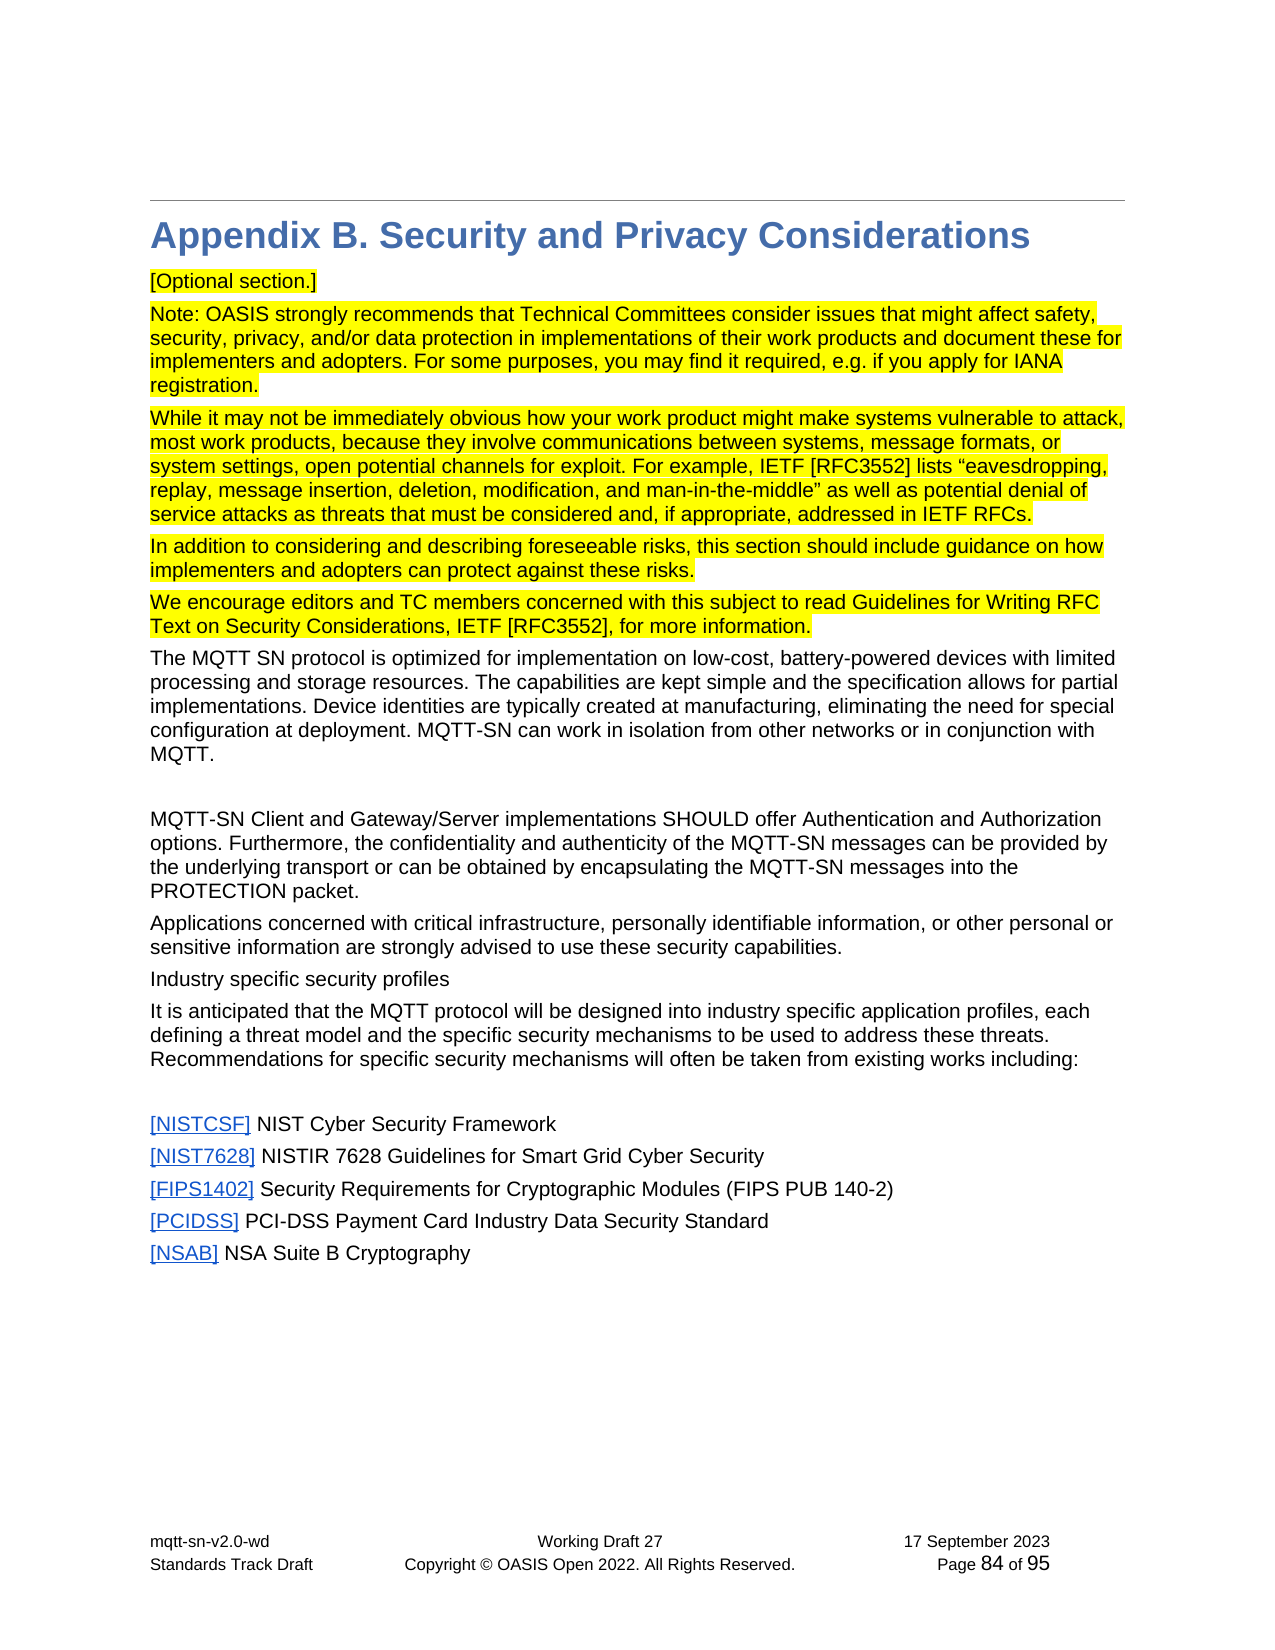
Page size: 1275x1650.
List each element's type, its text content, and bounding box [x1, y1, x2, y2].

text [NISTCSF] NIST Cyber Security Framework [150, 1112, 1125, 1136]
text While it may not be immediately obvious how your work product might make systems vulnerable to attack, most work products, because they involve communications between systems, message formats, or system settings, open potential channels for exploit. For example, IETF [RFC3552] lists “eavesdropping, replay, message insertion, deletion, modification, and man-in-the-middle” as well as potential denial of service attacks as threats that must be considered and, if appropriate, addressed in IETF RFCs. [150, 406, 1125, 525]
text It is anticipated that the MQTT protocol will be designed into industry specific application profiles, each defining a threat model and the specific security mechanisms to be used to address these threats. Recommendations for specific security mechanisms will often be taken from existing works including: [150, 999, 1125, 1071]
text We encourage editors and TC members concerned with this subject to read Guidelines for Writing RFC Text on Security Considerations, IETF [RFC3552], for more information. [150, 590, 1125, 638]
text MQTT-SN Client and Gateway/Server implementations SHOULD offer Authentication and Authorization options. Furthermore, the confidentiality and authenticity of the MQTT-SN messages can be provided by the underlying transport or can be obtained by encapsulating the MQTT-SN messages into the PROTECTION packet. [150, 807, 1125, 902]
text [PCIDSS] PCI-DSS Payment Card Industry Data Security Standard [150, 1209, 1125, 1233]
text In addition to considering and describing foreseeable risks, this section should include guidance on how implementers and adopters can protect against these risks. [150, 534, 1125, 582]
text The MQTT SN protocol is optimized for implementation on low-cost, battery-powered devices with limited processing and storage resources. The capabilities are kept simple and the specification allows for partial implementations. Device identities are typically created at manufacturing, eliminating the need for special configuration at deployment. MQTT-SN can work in isolation from other networks or in conjunction with MQTT. [150, 646, 1125, 766]
text [FIPS1402] Security Requirements for Cryptographic Modules (FIPS PUB 140-2) [150, 1176, 1125, 1200]
text Note: OASIS strongly recommends that Technical Committees consider issues that might affect safety, security, privacy, and/or data protection in implementations of their work products and document these for implementers and adopters. For some purposes, you may find it required, e.g. if you apply for IANA registration. [150, 301, 1125, 397]
text Industry specific security profiles [150, 967, 1125, 991]
text [NIST7628] NISTIR 7628 Guidelines for Smart Grid Cyber Security [150, 1144, 1125, 1168]
text [Optional section.] [150, 269, 1125, 293]
subtitle Appendix B. Security and Privacy Considerations [150, 201, 1125, 257]
text Applications concerned with critical infrastructure, personally identifiable information, or other personal or sensitive information are strongly advised to use these security capabilities. [150, 911, 1125, 959]
text [NSAB] NSA Suite B Cryptography [150, 1241, 1125, 1265]
